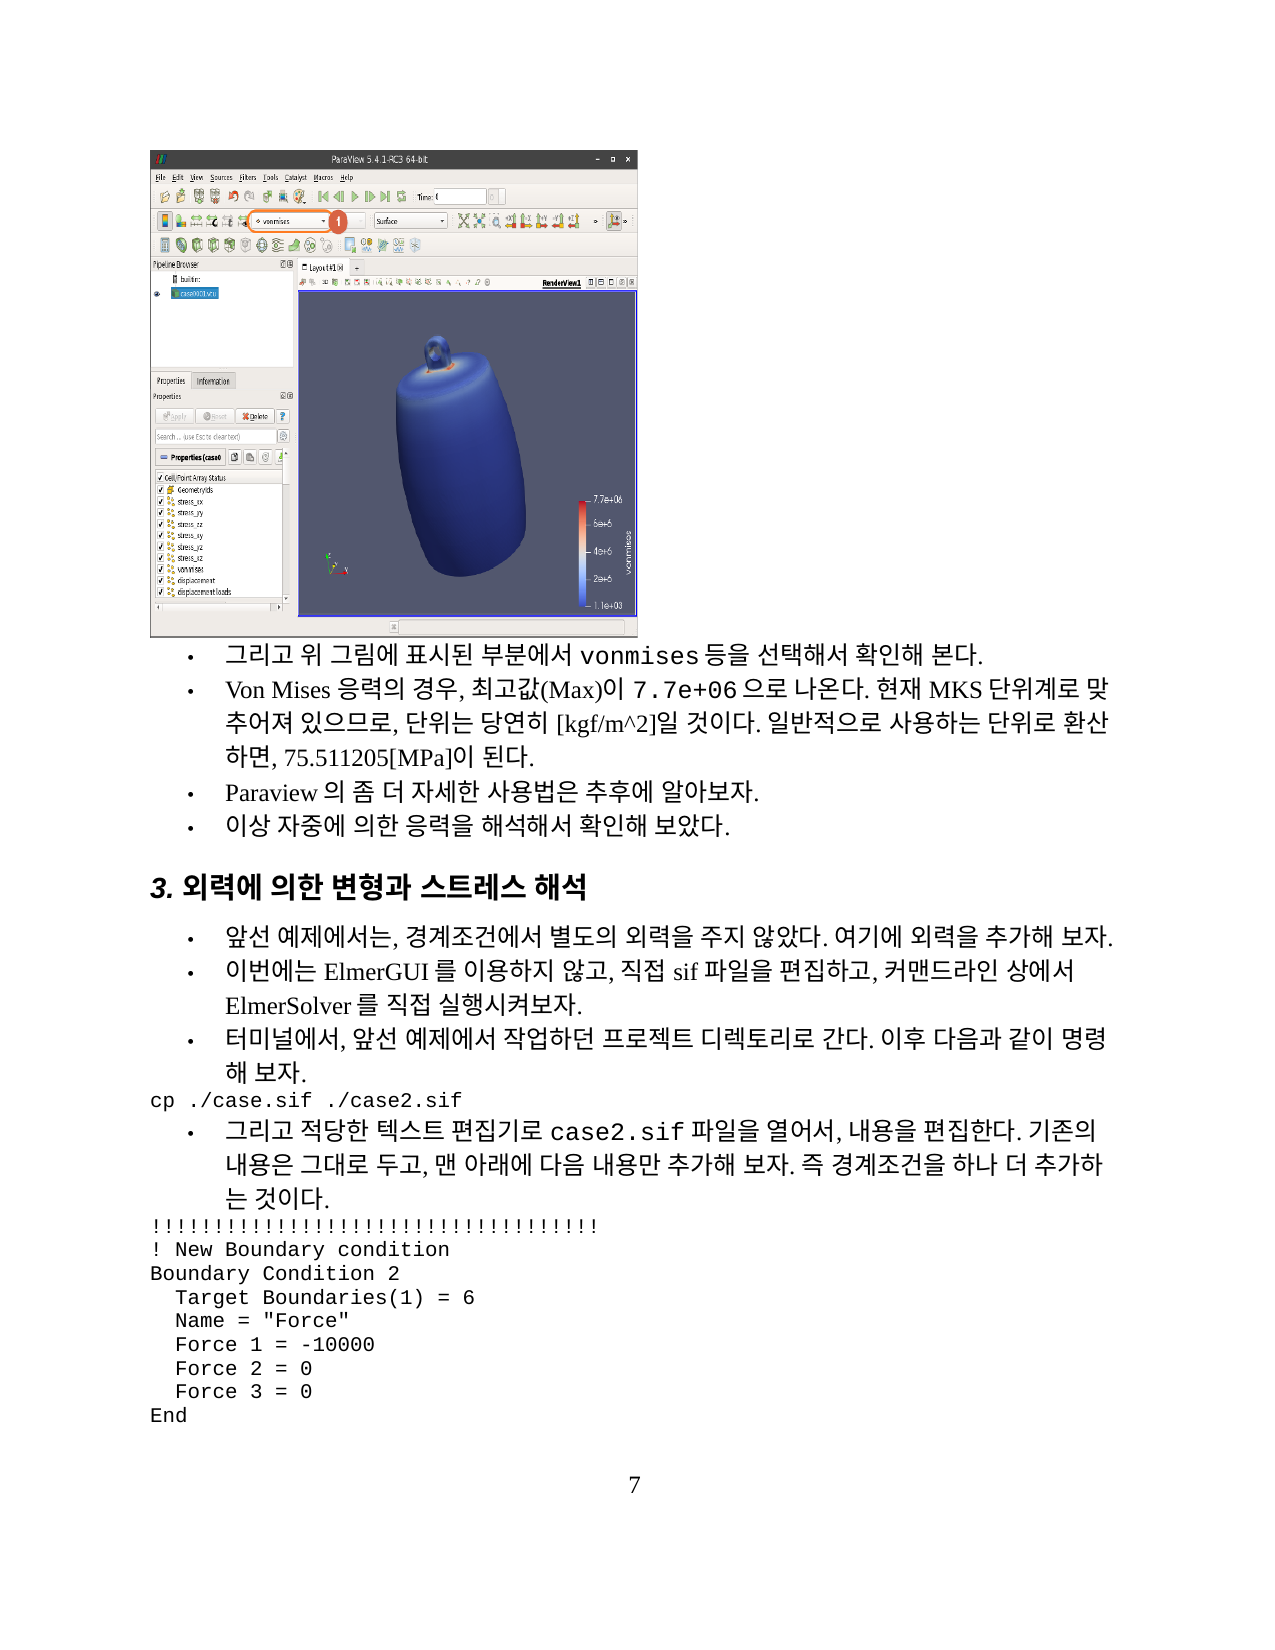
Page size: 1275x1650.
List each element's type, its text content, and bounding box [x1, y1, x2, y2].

list 앞선 예제에서는, 경계조건에서 별도의 외력을 주지 않았다. 여기에 외력을 추가해 보자. [187, 919, 1125, 953]
text cp ./case.sif ./case2.sif [150, 1090, 1125, 1113]
list Von Mises 응력의 경우, 최고값(Max)이 7.7e+06으로 나온다. 현재 MKS단위계로 맞추어져 있으므로, 단위는 당연히 [kgf/m^2]일 것이다. 일반적으로 사용하는 단위로 환산하면, 75.511205[MPa]이 된다. [187, 672, 1125, 774]
text ! New Boundary condition [150, 1239, 1125, 1263]
text Force 3 = 0 [150, 1381, 1125, 1405]
list 그리고 위 그림에 표시된 부분에서 vonmises등을 선택해서 확인해 본다. [187, 637, 1125, 672]
text Force 1 = -10000 [150, 1334, 1125, 1358]
text !!!!!!!!!!!!!!!!!!!!!!!!!!!!!!!!!!!! [150, 1216, 1125, 1239]
list 이상 자중에 의한 응력을 해석해서 확인해 보았다. [187, 808, 1125, 842]
list 터미널에서, 앞선 예제에서 작업하던 프로젝트 디렉토리로 간다. 이후 다음과 같이 명령해 보자. [187, 1022, 1125, 1090]
text End [150, 1405, 1125, 1429]
list 이번에는 ElmerGUI를 이용하지 않고, 직접 sif 파일을 편집하고, 커맨드라인 상에서 ElmerSolver를 직접 실행시켜보자. [187, 953, 1125, 1022]
subtitle 3. 외력에 의한 변형과 스트레스 해석 [150, 867, 1125, 907]
list Paraview의 좀 더 자세한 사용법은 추후에 알아보자. [187, 774, 1125, 808]
list 그리고 적당한 텍스트 편집기로 case2.sif 파일을 열어서, 내용을 편집한다. 기존의 내용은 그대로 두고, 맨 아래에 다음 내용만 추가해 보자. 즉 경계조건을 하나 더 추가하는 것이다. [187, 1113, 1125, 1216]
text Force 2 = 0 [150, 1358, 1125, 1381]
text Name = "Force" [150, 1310, 1125, 1334]
text Boundary Condition 2 [150, 1263, 1125, 1287]
text Target Boundaries(1) = 6 [150, 1287, 1125, 1310]
picture [150, 150, 638, 638]
